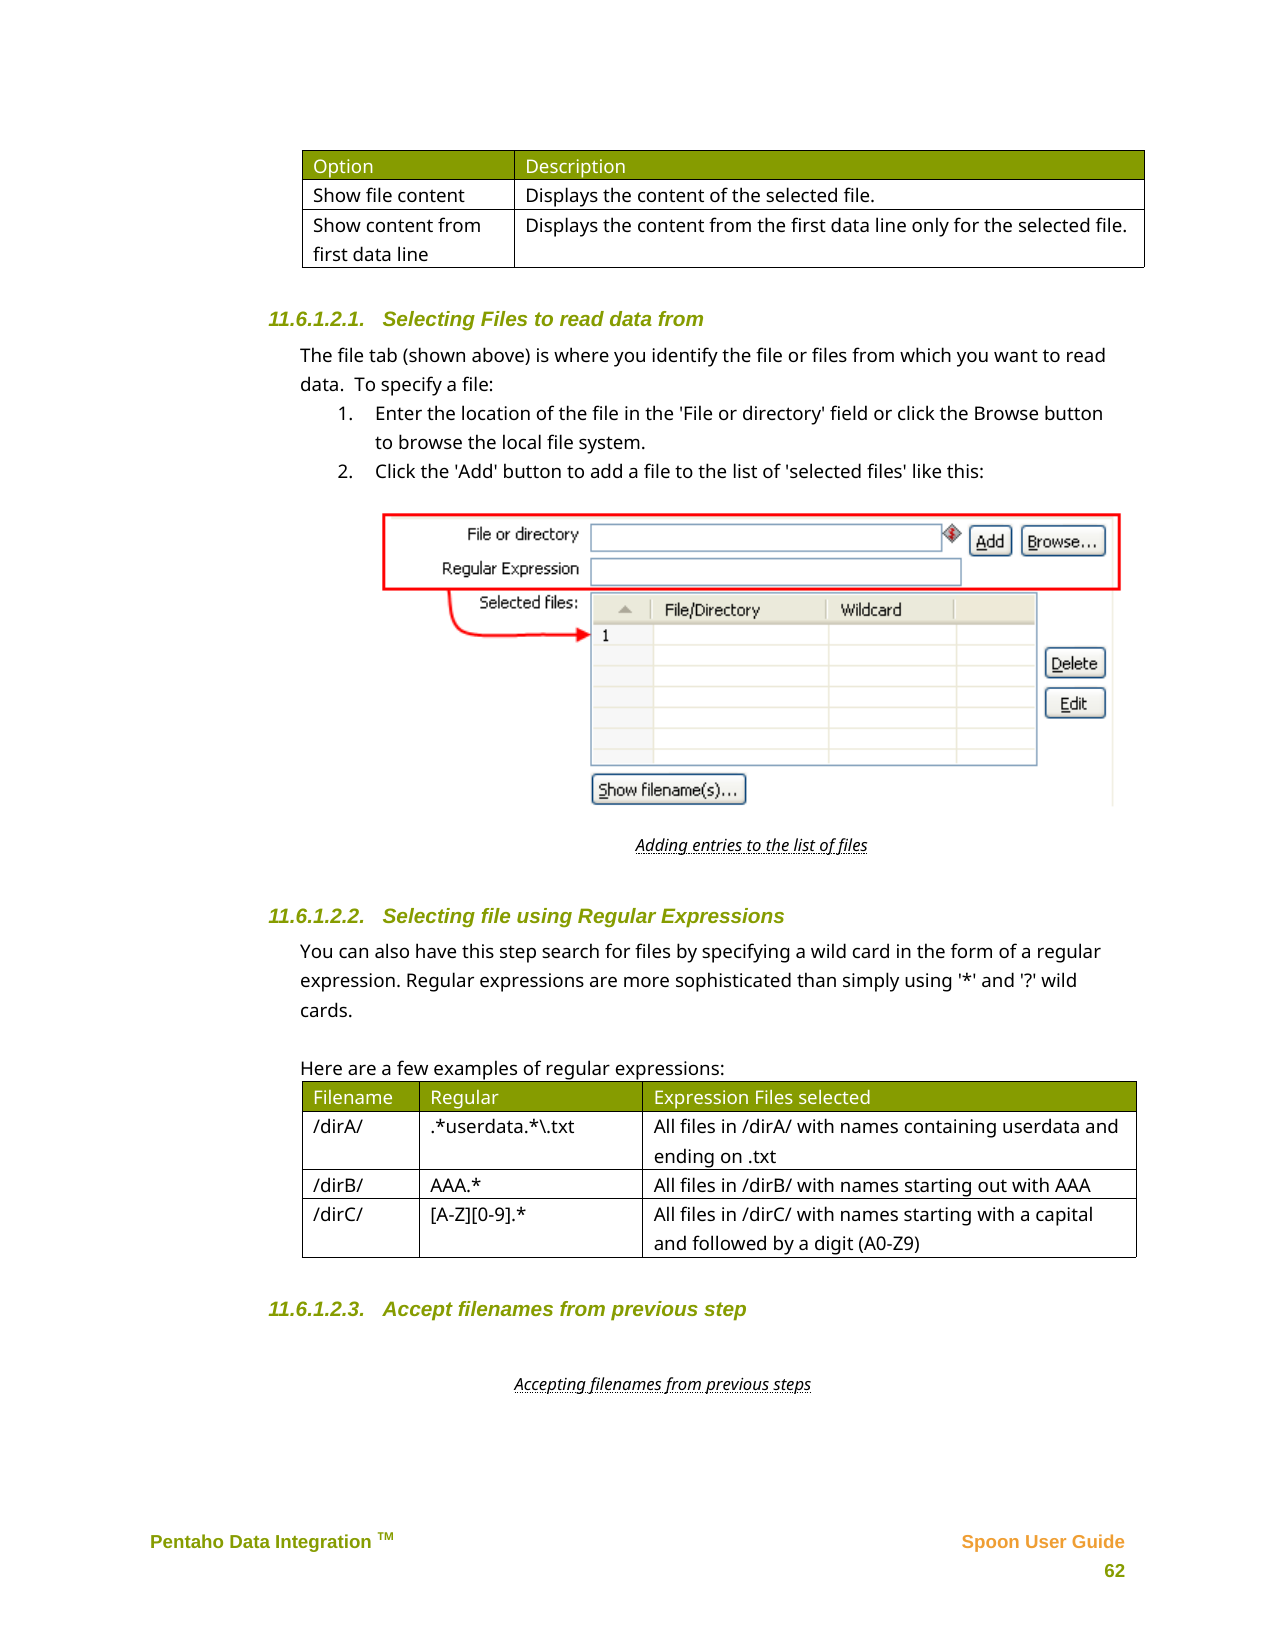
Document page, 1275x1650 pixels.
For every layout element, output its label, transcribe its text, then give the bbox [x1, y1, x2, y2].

text The file tab (shown above) is where you identify the file or files from which you want to read data. To specify a file: [300, 339, 1125, 397]
text Here are a few examples of regular expressions: [300, 1052, 1125, 1081]
text You can also have this step search for files by specifying a wild card in the form of a regular expression. Regular expressions are more sophisticated than simply using '*' and '?' wild cards. [300, 935, 1125, 1023]
table_cell [A-Z][0-9].* [420, 1199, 642, 1257]
table_cell Displays the content from the first data line only for the selected file. [515, 210, 1144, 267]
list Enter the location of the file in the 'File or directory' field or click the Browse button to browse the local file system. [337, 397, 1125, 455]
table_header Regular [420, 1082, 642, 1111]
table_cell AAA.* [420, 1170, 642, 1198]
picture [381, 512, 1124, 811]
table_cell Show file content [303, 180, 514, 208]
table_header Expression Files selected [643, 1082, 1136, 1111]
table_cell All files in /dirC/ with names starting with a capital and followed by a digit (A0-Z9) [643, 1199, 1136, 1257]
subtitle Accept filenames from previous step [268, 1293, 1125, 1322]
text Adding entries to the list of files [383, 833, 1122, 856]
table_cell All files in /dirA/ with names containing userdata and ending on .txt [643, 1112, 1136, 1169]
table_cell /dirA/ [303, 1112, 419, 1169]
list Click the 'Add' button to add a file to the list of 'selected files' like this: [337, 455, 1125, 484]
table_cell Show content from first data line [303, 210, 514, 267]
subtitle Selecting Files to read data from [268, 303, 1125, 332]
table_cell .*userdata.*\.txt [420, 1112, 642, 1169]
table_cell /dirC/ [303, 1199, 419, 1257]
table_header Description [515, 151, 1144, 179]
table_header Option [303, 151, 514, 179]
text Accepting filenames from previous steps [309, 1373, 1018, 1395]
table_cell /dirB/ [303, 1170, 419, 1198]
table_cell Displays the content of the selected file. [515, 180, 1144, 208]
subtitle Selecting file using Regular Expressions [268, 900, 1125, 929]
table_header Filename [303, 1082, 419, 1111]
table_cell All files in /dirB/ with names starting out with AAA [643, 1170, 1136, 1198]
